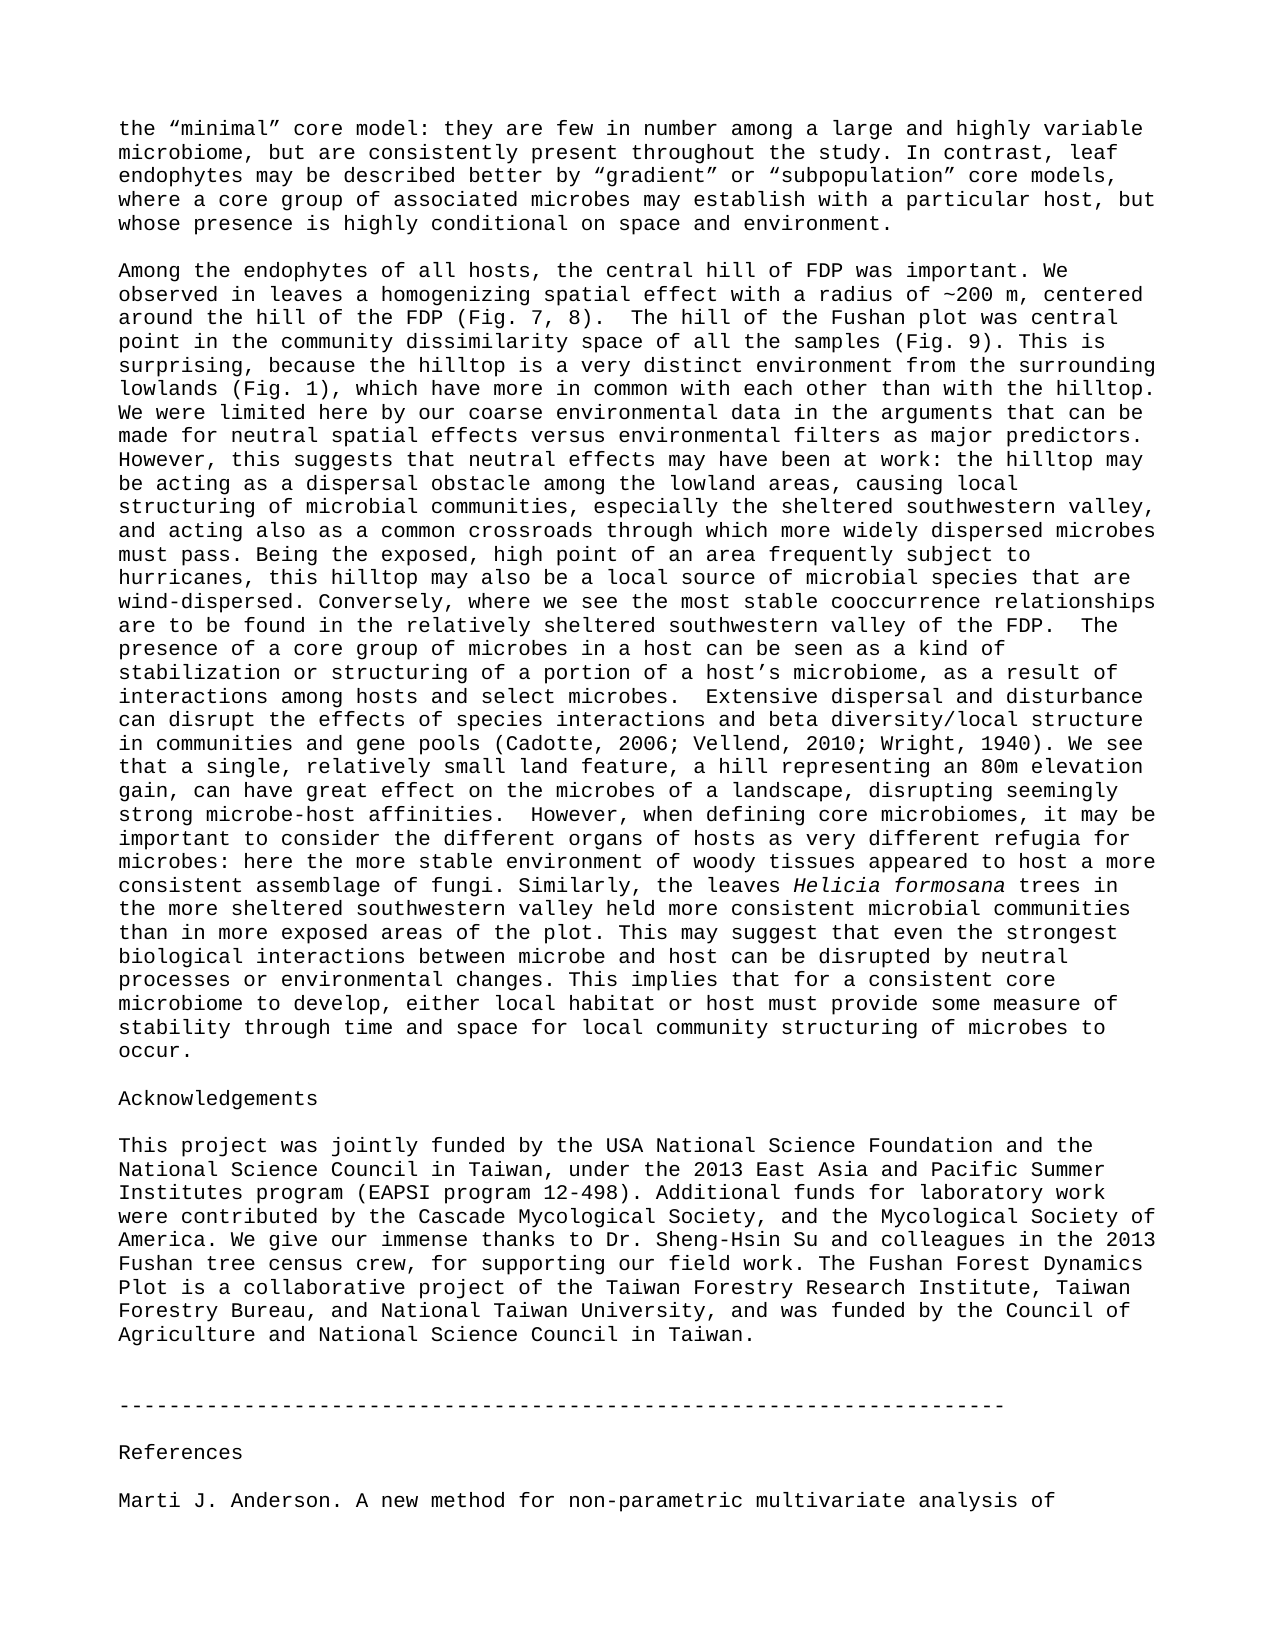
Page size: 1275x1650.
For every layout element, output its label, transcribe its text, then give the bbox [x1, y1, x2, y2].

text References [118, 1442, 1157, 1466]
text Acknowledgements [118, 1088, 1157, 1111]
text Among the endophytes of all hosts, the central hill of FDP was important. We observed in leaves a homogenizing spatial effect with a radius of ~200 m, centered around the hill of the FDP (Fig. 7, 8). The hill of the Fushan plot was central point in the community dissimilarity space of all the samples (Fig. 9). This is surprising, because the hilltop is a very distinct environment from the surrounding lowlands (Fig. 1), which have more in common with each other than with the hilltop. We were limited here by our coarse environmental data in the arguments that can be made for neutral spatial effects versus environmental filters as major predictors. However, this suggests that neutral effects may have been at work: the hilltop may be acting as a dispersal obstacle among the lowland areas, causing local structuring of microbial communities, especially the sheltered southwestern valley, and acting also as a common crossroads through which more widely dispersed microbes must pass. Being the exposed, high point of an area frequently subject to hurricanes, this hilltop may also be a local source of microbial species that are wind-dispersed. Conversely, where we see the most stable cooccurrence relationships are to be found in the relatively sheltered southwestern valley of the FDP. The presence of a core group of microbes in a host can be seen as a kind of stabilization or structuring of a portion of a host’s microbiome, as a result of interactions among hosts and select microbes. Extensive dispersal and disturbance can disrupt the effects of species interactions and beta diversity/local structure in communities and gene pools (Cadotte, 2006; Vellend, 2010; Wright, 1940). We see that a single, relatively small land feature, a hill representing an 80m elevation gain, can have great effect on the microbes of a landscape, disrupting seemingly strong microbe-host affinities. However, when defining core microbiomes, it may be important to consider the different organs of hosts as very different refugia for microbes: here the more stable environment of woody tissues appeared to host a more consistent assemblage of fungi. Similarly, the leaves Helicia formosana trees in the more sheltered southwestern valley held more consistent microbial communities than in more exposed areas of the plot. This may suggest that even the strongest biological interactions between microbe and host can be disrupted by neutral processes or environmental changes. This implies that for a consistent core microbiome to develop, either local habitat or host must provide some measure of stability through time and space for local community structuring of microbes to occur. [118, 260, 1157, 1064]
text Marti J. Anderson. A new method for non-parametric multivariate analysis of [118, 1489, 1157, 1513]
text the “minimal” core model: they are few in number among a large and highly variable microbiome, but are consistently present throughout the study. In contrast, leaf endophytes may be described better by “gradient” or “subpopulation” core models, where a core group of associated microbes may establish with a particular host, but whose presence is highly conditional on space and environment. [118, 118, 1157, 236]
text ----------------------------------------------------------------------- [118, 1395, 1157, 1419]
text This project was jointly funded by the USA National Science Foundation and the National Science Council in Taiwan, under the 2013 East Asia and Pacific Summer Institutes program (EAPSI program 12-498). Additional funds for laboratory work were contributed by the Cascade Mycological Society, and the Mycological Society of America. We give our immense thanks to Dr. Sheng-Hsin Su and colleagues in the 2013 Fushan tree census crew, for supporting our field work. The Fushan Forest Dynamics Plot is a collaborative project of the Taiwan Forestry Research Institute, Taiwan Forestry Bureau, and National Taiwan University, and was funded by the Council of Agriculture and National Science Council in Taiwan. [118, 1135, 1157, 1348]
